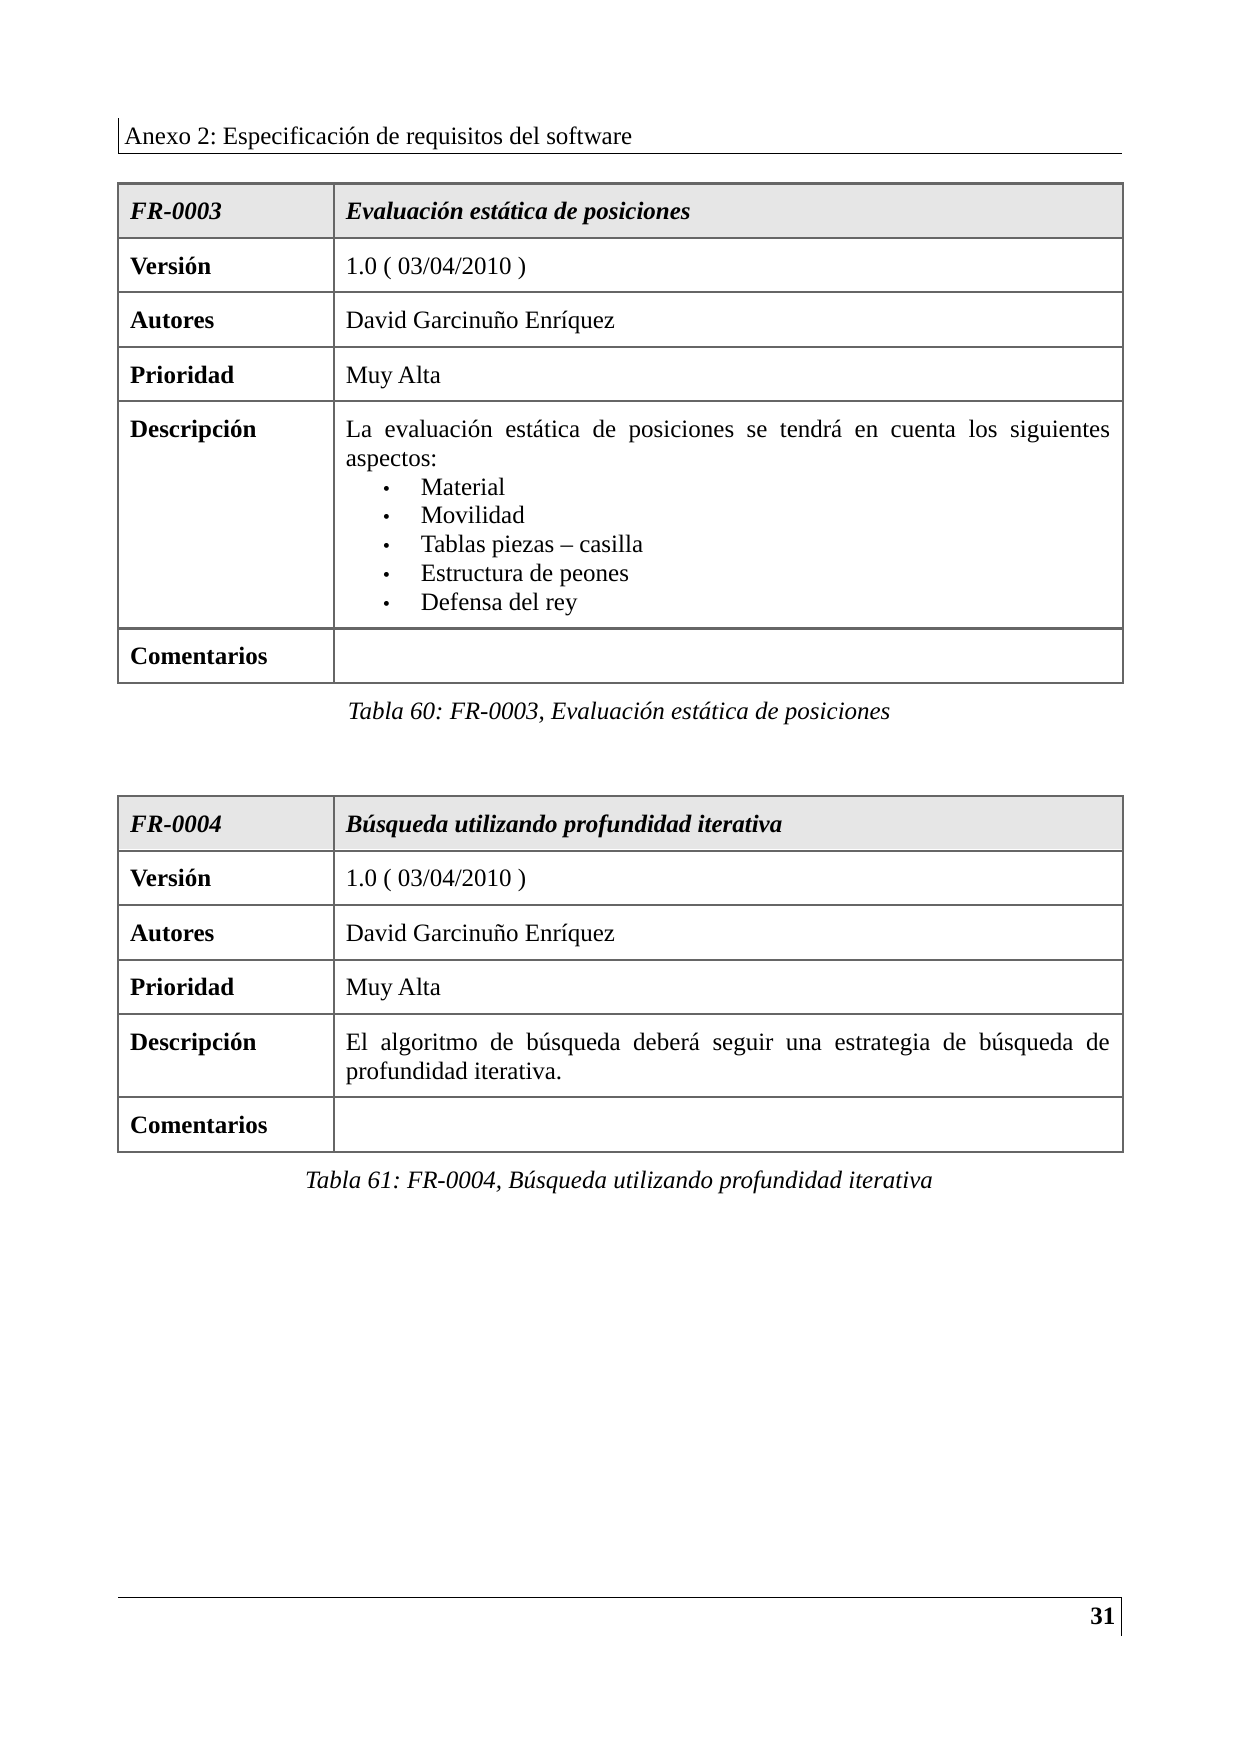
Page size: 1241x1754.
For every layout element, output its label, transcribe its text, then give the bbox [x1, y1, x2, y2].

table_cell Versión [119, 852, 333, 904]
table_cell David Garcinuño Enríquez [335, 293, 1122, 346]
text Tabla 60: FR-0003, Evaluación estática de posiciones [118, 696, 1122, 725]
text Tabla 61: FR-0004, Búsqueda utilizando profundidad iterativa [118, 1165, 1122, 1194]
table_cell Versión [119, 239, 333, 291]
table_cell Comentarios [119, 630, 333, 682]
table_cell Prioridad [119, 348, 333, 400]
table_cell 1.0 ( 03/04/2010 ) [335, 852, 1122, 904]
table_header Evaluación estática de posiciones [335, 185, 1122, 237]
table_cell Descripción [119, 1015, 333, 1096]
table_cell Prioridad [119, 961, 333, 1013]
table_cell El algoritmo de búsqueda deberá seguir una estrategia de búsqueda de profundidad iterativa. [335, 1015, 1122, 1096]
table_header Búsqueda utilizando profundidad iterativa [335, 797, 1122, 849]
table_cell Autores [119, 906, 333, 958]
table_header FR-0004 [119, 797, 333, 849]
table_cell Autores [119, 293, 333, 346]
table_cell Muy Alta [335, 961, 1122, 1013]
table_header FR-0003 [119, 185, 333, 237]
table_cell [335, 1098, 1122, 1151]
table_cell Muy Alta [335, 348, 1122, 400]
table_cell 1.0 ( 03/04/2010 ) [335, 239, 1122, 291]
table_cell Descripción [119, 402, 333, 627]
table_cell David Garcinuño Enríquez [335, 906, 1122, 958]
table_cell La evaluación estática de posiciones se tendrá en cuenta los siguientes aspectos: Material Movilidad Tablas piezas – casilla Estructura de peones Defensa del rey [335, 402, 1122, 627]
table_cell Comentarios [119, 1098, 333, 1151]
table_cell [335, 630, 1122, 682]
